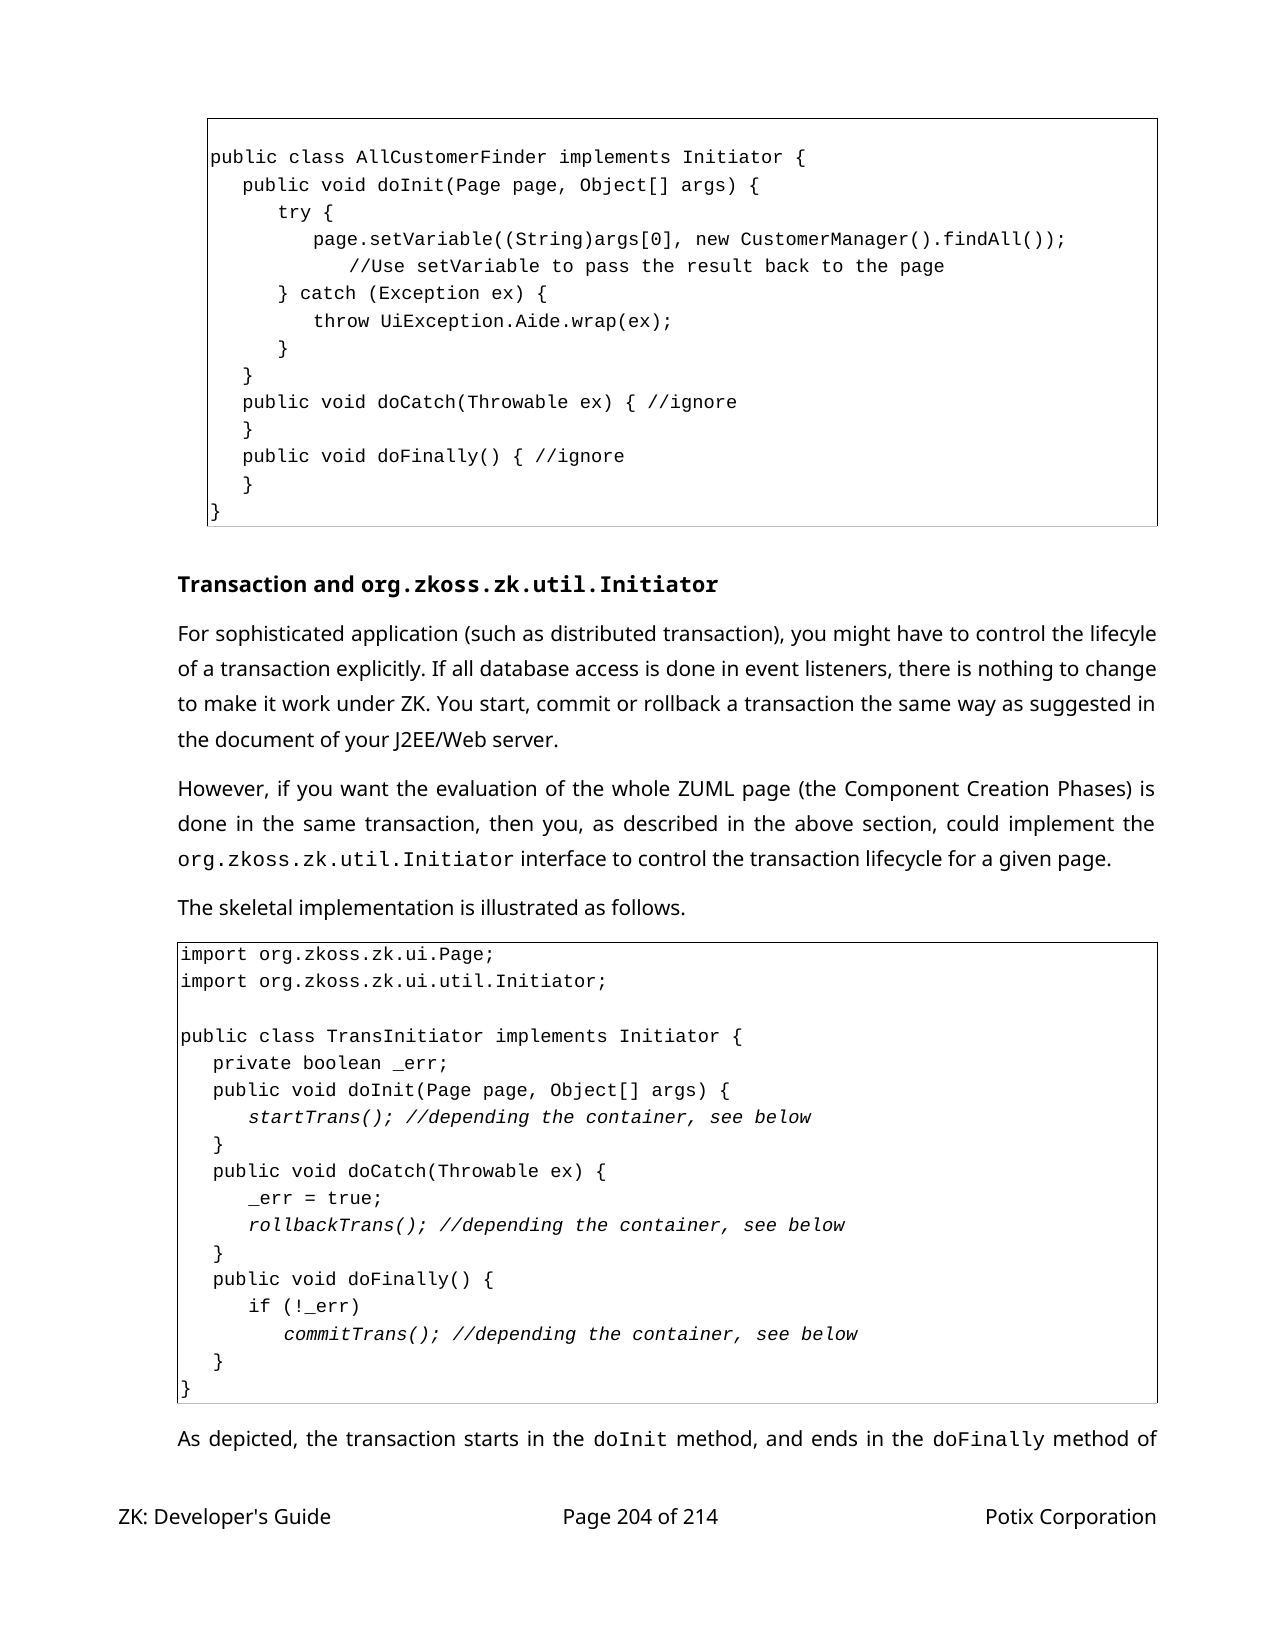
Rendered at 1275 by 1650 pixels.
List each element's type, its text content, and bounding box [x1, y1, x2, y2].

text public void doCatch(Throwable ex) { //ignore [208, 390, 1157, 414]
text if (!_err) [178, 1294, 1157, 1318]
text } [208, 363, 1157, 387]
text public class AllCustomerFinder implements Initiator { [208, 145, 1157, 169]
text } [208, 499, 1157, 526]
text } catch (Exception ex) { [208, 281, 1157, 306]
text page.setVariable((String)args[0], new CustomerManager().findAll()); [208, 227, 1157, 251]
text _err = true; [178, 1186, 1157, 1210]
text } public void doFinally() { [178, 1241, 1157, 1291]
subtitle Transaction and org.zkoss.zk.util.Initiator [177, 568, 1157, 598]
text } [208, 472, 1157, 496]
text public void doCatch(Throwable ex) { [178, 1159, 1157, 1183]
text public class TransInitiator implements Initiator { [178, 1024, 1157, 1048]
text However, if you want the evaluation of the whole ZUML page (the Component Creation Phases) is done in the same transaction, then you, as described in the above section, could implement the org.zkoss.zk.util.Initiator interface to control the transaction lifecycle for a given page. [177, 774, 1157, 873]
text } [208, 417, 1157, 441]
text public void doInit(Page page, Object[] args) { [208, 172, 1157, 197]
text For sophisticated application (such as distributed transaction), you might have to control the lifecyle of a transaction explicitly. If all database access is done in event listeners, there is nothing to change to make it work under ZK. You start, commit or rollback a transaction the same way as suggested in the document of your J2EE/Web server. [177, 619, 1157, 753]
text //Use setVariable to pass the result back to the page [208, 254, 1157, 278]
text try { [208, 200, 1157, 224]
text } [178, 1132, 1157, 1156]
text startTrans(); //depending the container, see below [178, 1104, 1157, 1129]
text rollbackTrans(); //depending the container, see below [178, 1213, 1157, 1238]
text public void doFinally() { //ignore [208, 444, 1157, 469]
text import org.zkoss.zk.ui.Page; [178, 943, 1157, 966]
text commitTrans(); //depending the container, see below [178, 1321, 1157, 1346]
text As depicted, the transaction starts in the doInit method, and ends in the doFinally method of [177, 1424, 1157, 1452]
text private boolean _err; public void doInit(Page page, Object[] args) { [178, 1051, 1157, 1102]
text throw UiException.Aide.wrap(ex); [208, 308, 1157, 333]
text import org.zkoss.zk.ui.util.Initiator; [178, 969, 1157, 993]
text The skeletal implementation is illustrated as follows. [177, 893, 1157, 921]
text } [208, 336, 1157, 360]
text } [178, 1376, 1157, 1403]
text } [178, 1349, 1157, 1373]
